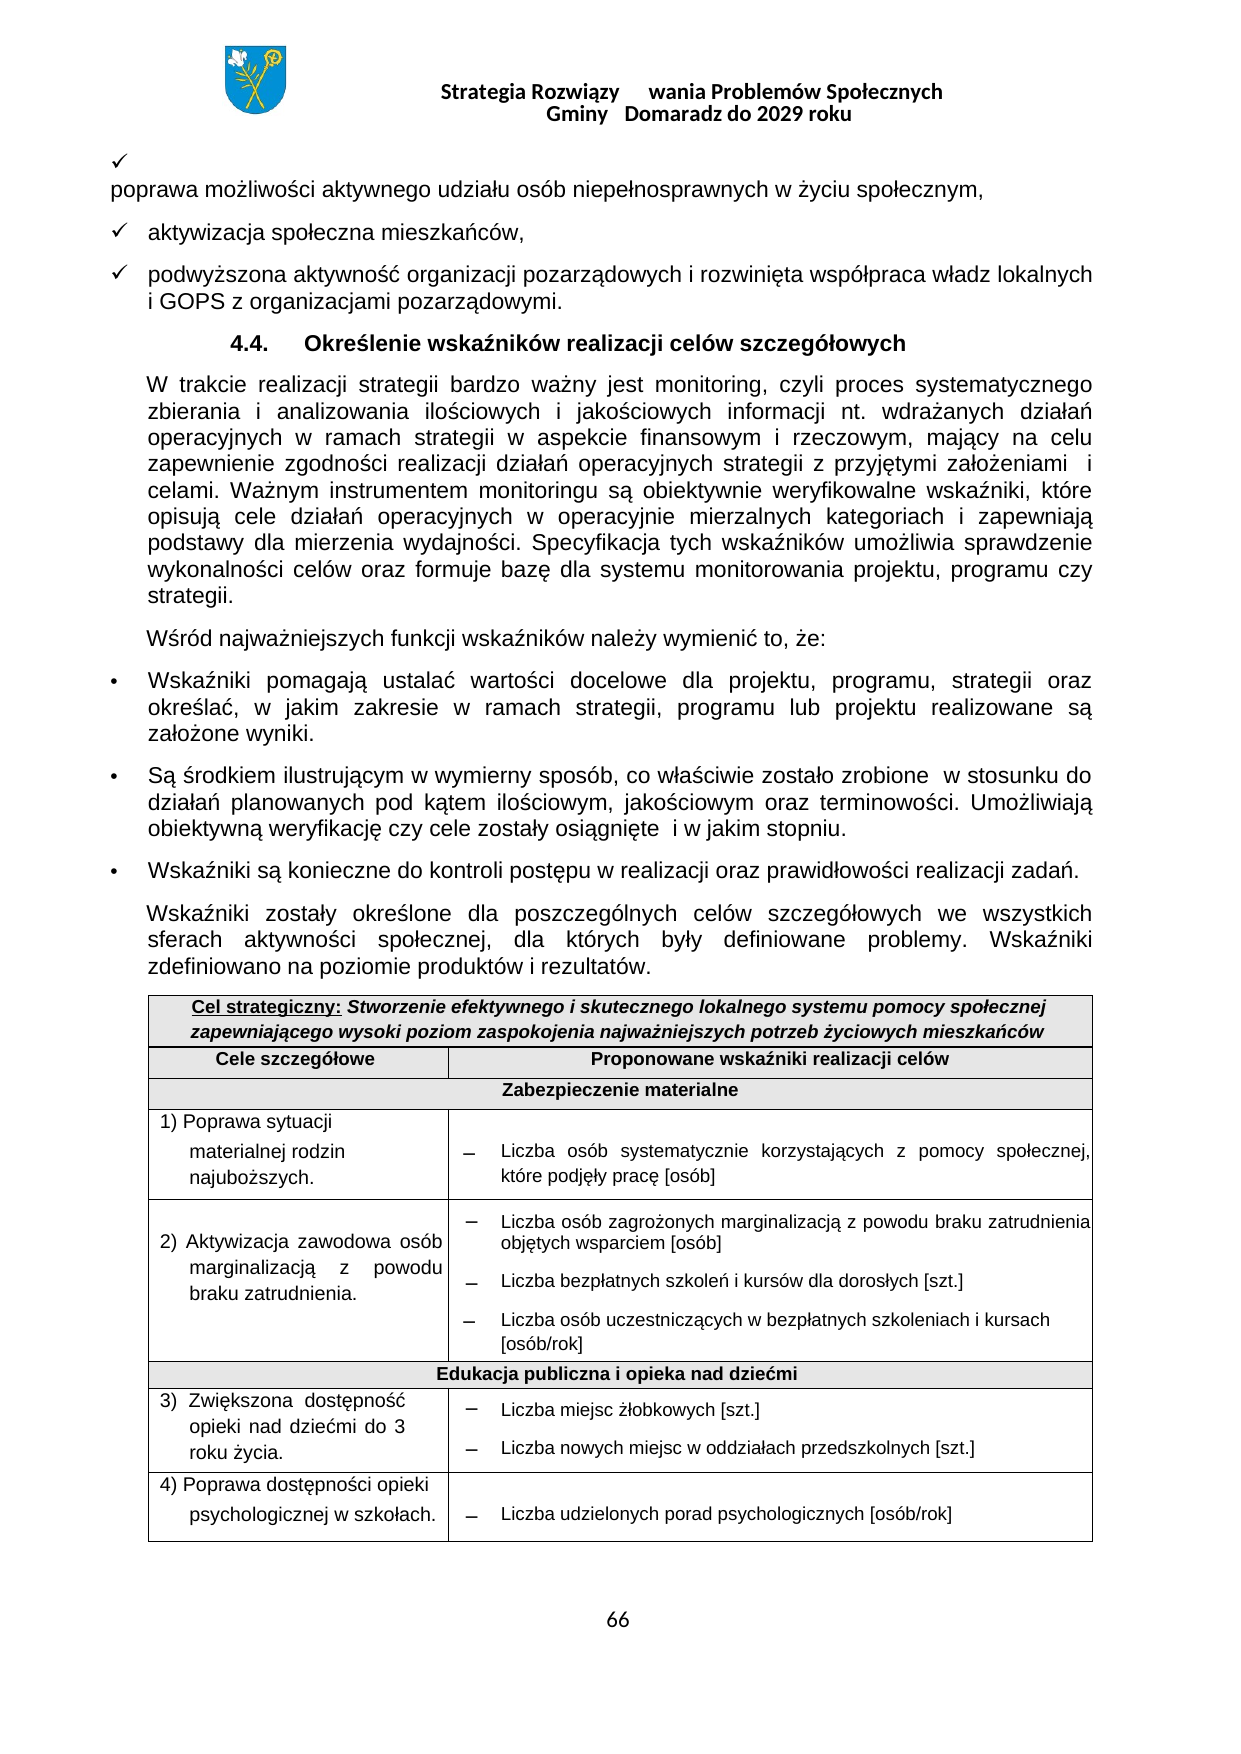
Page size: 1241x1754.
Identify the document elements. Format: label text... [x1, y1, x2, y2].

text Wskaźniki zostały określone dla poszczególnych celów szczegółowych we wszystkich sferach aktywności społecznej, dla których były definiowane problemy. Wskaźniki zdefiniowano na poziomie produktów i rezultatów. [146, 900, 1093, 979]
list Wskaźniki są konieczne do kontroli postępu w realizacji oraz prawidłowości realizacji zadań. [110, 857, 1093, 884]
table_cell − − [449, 1389, 501, 1472]
table_cell [449, 1048, 501, 1078]
list podwyższona aktywność organizacji pozarządowych i rozwinięta współpraca władz lokalnych i GOPS z organizacjami pozarządowymi. [110, 261, 1093, 314]
table_cell 2) Aktywizacja zawodowa osób marginalizacją z powodu braku zatrudnienia. [149, 1200, 448, 1308]
list poprawa możliwości aktywnego udziału osób niepełnosprawnych w życiu społecznym, [110, 150, 1093, 203]
table_cell Proponowane wskaźniki realizacji celów [501, 1048, 1092, 1078]
list Są środkiem ilustrującym w wymierny sposób, co właściwie zostało zrobione w stosunku do działań planowanych pod kątem ilościowym, jakościowym oraz terminowości. Umożliwiają obiektywną weryfikację czy cele zostały osiągnięte i w jakim stopniu. [110, 762, 1093, 841]
table_cell − [449, 1503, 501, 1541]
table_cell Liczba udzielonych porad psychologicznych [osób/rok] [501, 1503, 1092, 1541]
text 4.4. Określenie wskaźników realizacji celów szczegółowych [230, 330, 1093, 357]
list aktywizacja społeczna mieszkańców, [110, 219, 1093, 245]
table_cell Liczba osób uczestniczących w bezpłatnych szkoleniach i kursach [osób/rok] [501, 1308, 1092, 1361]
table_cell Zabezpieczenie materialne [501, 1079, 1092, 1109]
table_cell Liczba osób zagrożonych marginalizacją z powodu braku zatrudnienia objętych wsparciem [osób] Liczba bezpłatnych szkoleń i kursów dla dorosłych [szt.] [501, 1200, 1092, 1308]
table_cell Cele szczegółowe [149, 1048, 448, 1078]
table_header Cel strategiczny: Stworzenie efektywnego i skutecznego lokalnego systemu pomocy społecznej zapewniającego wysoki poziom zaspokojenia najważniejszych potrzeb życiowych mieszkańców [149, 996, 1092, 1046]
table_cell [501, 1473, 1092, 1503]
table_cell materialnej rodzin najuboższych. [149, 1140, 448, 1198]
table_cell Liczba osób systematycznie korzystających z pomocy społecznej, które podjęły pracę [osób] [501, 1140, 1092, 1198]
table_cell − [449, 1308, 501, 1361]
table_cell [448, 1079, 501, 1109]
text W trakcie realizacji strategii bardzo ważny jest monitoring, czyli proces systematycznego zbierania i analizowania ilościowych i jakościowych informacji nt. wdrażanych działań operacyjnych w ramach strategii w aspekcie finansowym i rzeczowym, mający na celu zapewnienie zgodności realizacji działań operacyjnych strategii z przyjętymi założeniami i celami. Ważnym instrumentem monitoringu są obiektywnie weryfikowalne wskaźniki, które opisują cele działań operacyjnych w operacyjnie mierzalnych kategoriach i zapewniają podstawy dla mierzenia wydajności. Specyfikacja tych wskaźników umożliwia sprawdzenie wykonalności celów oraz formuje bazę dla systemu monitorowania projektu, programu czy strategii. [146, 371, 1093, 608]
table_cell [449, 1473, 501, 1503]
table_cell psychologicznej w szkołach. [149, 1503, 448, 1541]
table_cell [501, 1110, 1092, 1140]
table_cell 4) Poprawa dostępności opieki [149, 1473, 448, 1503]
table_cell [149, 1308, 448, 1361]
table_cell 3) Zwiększona dostępność opieki nad dziećmi do 3 roku życia. [149, 1389, 448, 1472]
table_cell − [449, 1140, 501, 1198]
table_cell Liczba miejsc żłobkowych [szt.] Liczba nowych miejsc w oddziałach przedszkolnych [szt.] [501, 1389, 1092, 1472]
table_cell − − [449, 1200, 501, 1308]
table_cell 1) Poprawa sytuacji [149, 1110, 448, 1140]
text Wśród najważniejszych funkcji wskaźników należy wymienić to, że: [146, 624, 1093, 651]
table_cell [149, 1079, 448, 1109]
table_cell Edukacja publiczna i opieka nad dziećmi [149, 1362, 1092, 1388]
table_cell [449, 1110, 501, 1140]
list Wskaźniki pomagają ustalać wartości docelowe dla projektu, programu, strategii oraz określać, w jakim zakresie w ramach strategii, programu lub projektu realizowane są założone wyniki. [110, 667, 1093, 746]
